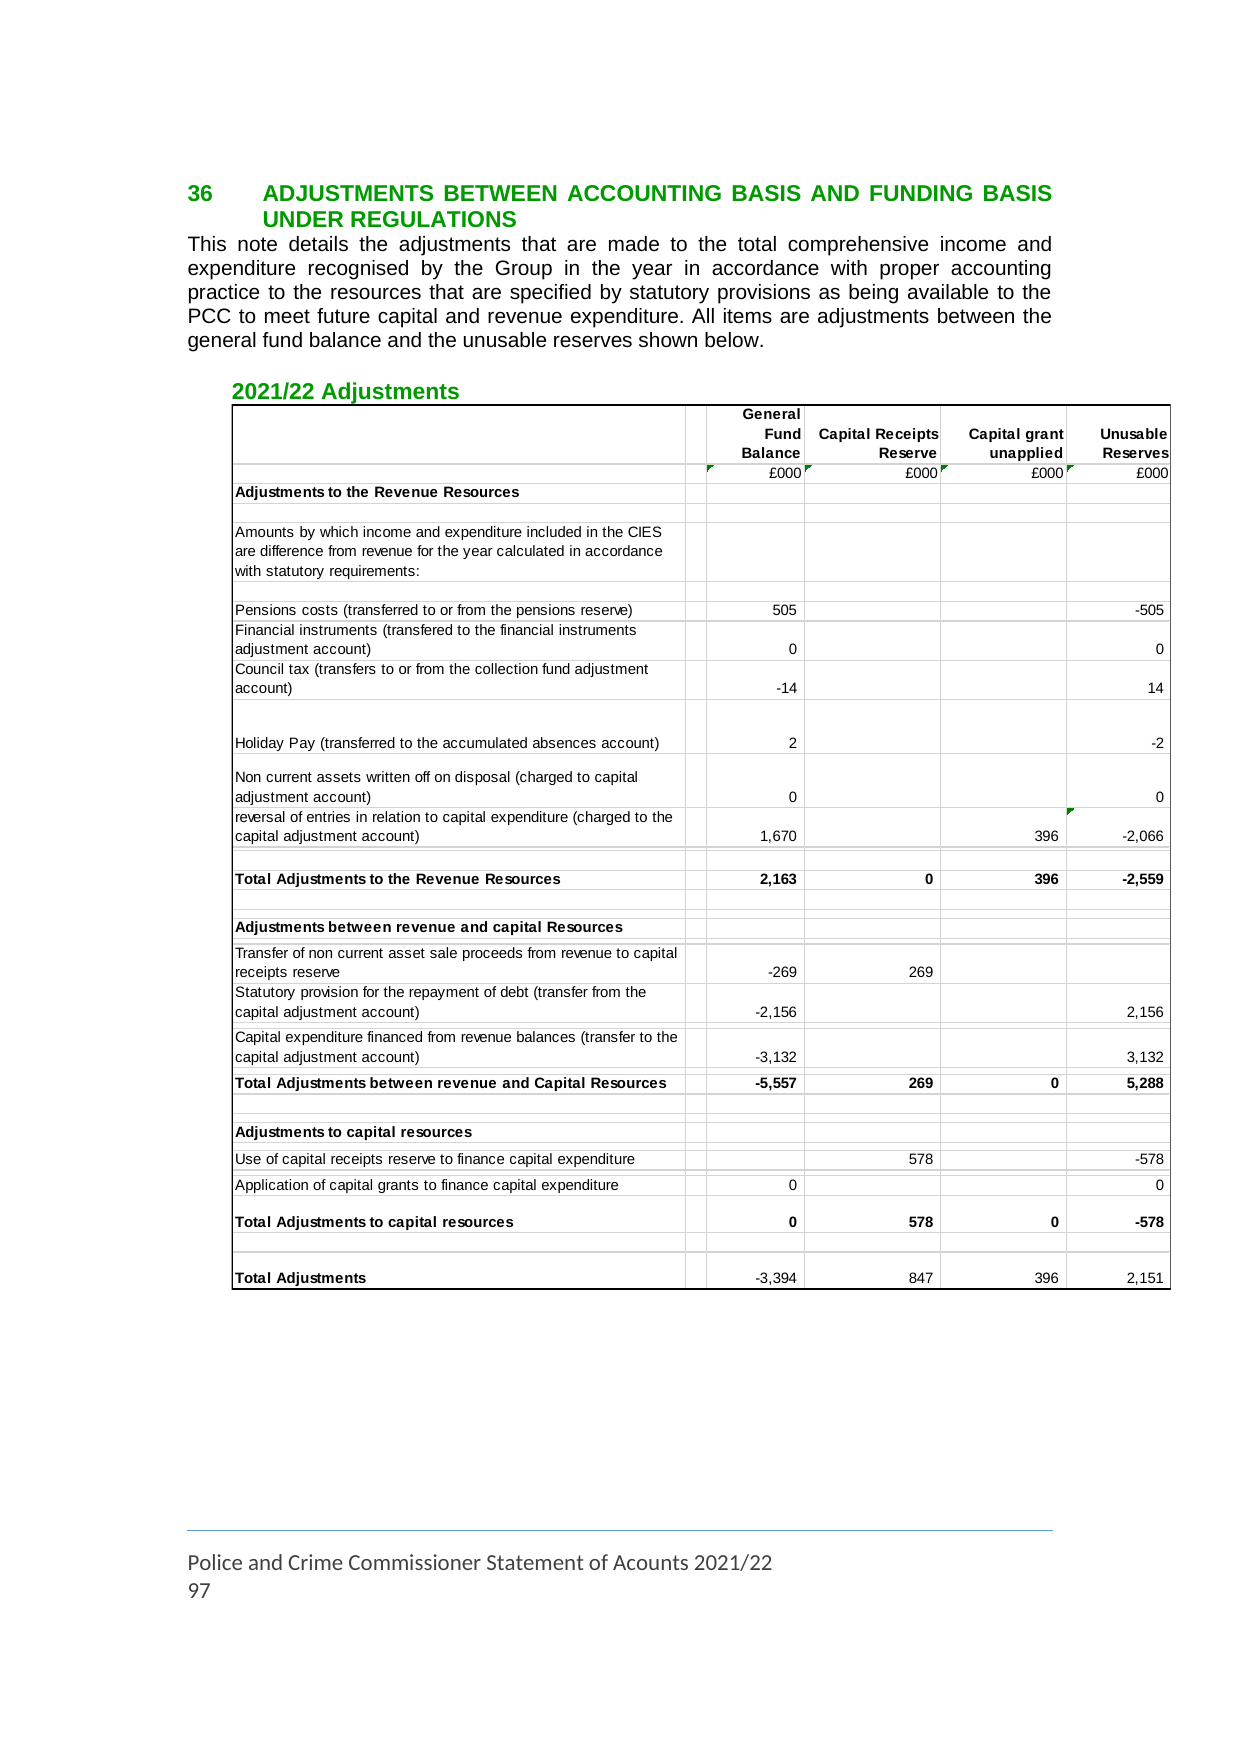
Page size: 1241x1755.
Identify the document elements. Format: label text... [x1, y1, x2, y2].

text This note details the adjustments that are made to the total comprehensive income and expenditure recognised by the Group in the year in accordance with proper accounting practice to the resources that are specified by statutory provisions as being available to the PCC to meet future capital and revenue expenditure. All items are adjustments between the general fund balance and the unusable reserves shown below. [187, 232, 1053, 352]
text 2021/22 Adjustments [232, 378, 1053, 404]
text 36 ADJUSTMENTS BETWEEN ACCOUNTING BASIS AND FUNDING BASIS UNDER REGULATIONS [187, 179, 1053, 232]
